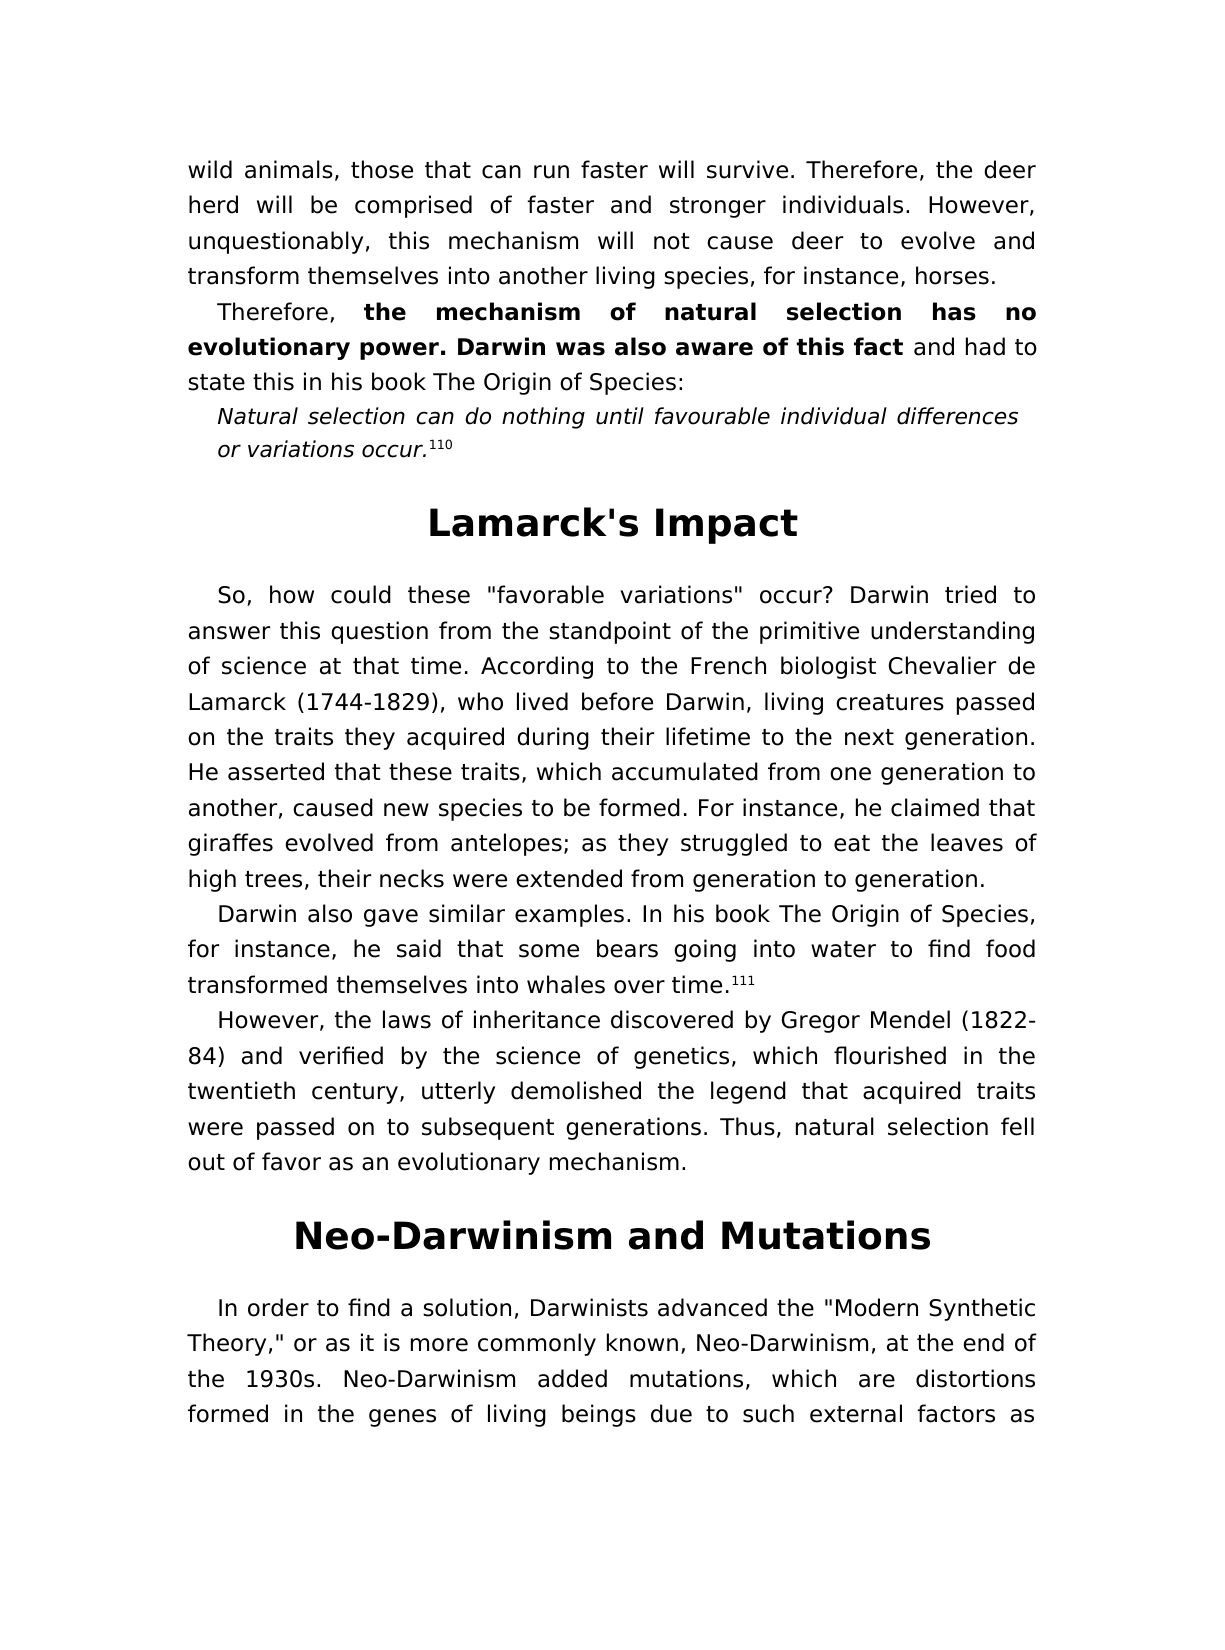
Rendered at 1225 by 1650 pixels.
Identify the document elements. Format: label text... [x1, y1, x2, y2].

text However, the laws of inheritance discovered by Gregor Mendel (1822-84) and verified by the science of genetics, which flourished in the twentieth century, utterly demolished the legend that acquired traits were passed on to subsequent generations. Thus, natural selection fell out of favor as an evolutionary mechanism. [187, 1000, 1037, 1177]
text wild animals, those that can run faster will survive. Therefore, the deer herd will be comprised of faster and stronger individuals. However, unquestionably, this mechanism will not cause deer to evolve and transform themselves into another living species, for instance, horses. [187, 150, 1037, 292]
text In order to find a solution, Darwinists advanced the "Modern Synthetic Theory," or as it is more commonly known, Neo-Darwinism, at the end of the 1930s. Neo-Darwinism added mutations, which are distortions formed in the genes of living beings due to such external factors as [187, 1288, 1037, 1430]
text So, how could these "favorable variations" occur? Darwin tried to answer this question from the standpoint of the primitive understanding of science at that time. According to the French biologist Chevalier de Lamarck (1744-1829), who lived before Darwin, living creatures passed on the traits they acquired during their lifetime to the next generation. He asserted that these traits, which accumulated from one generation to another, caused new species to be formed. For instance, he claimed that giraffes evolved from antelopes; as they struggled to eat the leaves of high trees, their necks were extended from generation to generation. [187, 575, 1037, 894]
text Neo-Darwinism and Mutations [187, 1213, 1037, 1259]
text Natural selection can do nothing until favourable individual differences or variations occur.110 [217, 398, 1020, 464]
text Lamarck's Impact [187, 500, 1037, 546]
text Darwin also gave similar examples. In his book The Origin of Species, for instance, he said that some bears going into water to find food transformed themselves into whales over time.111 [187, 894, 1037, 1000]
text Therefore, the mechanism of natural selection has no evolutionary power. Darwin was also aware of this fact and had to state this in his book The Origin of Species: [187, 292, 1037, 398]
